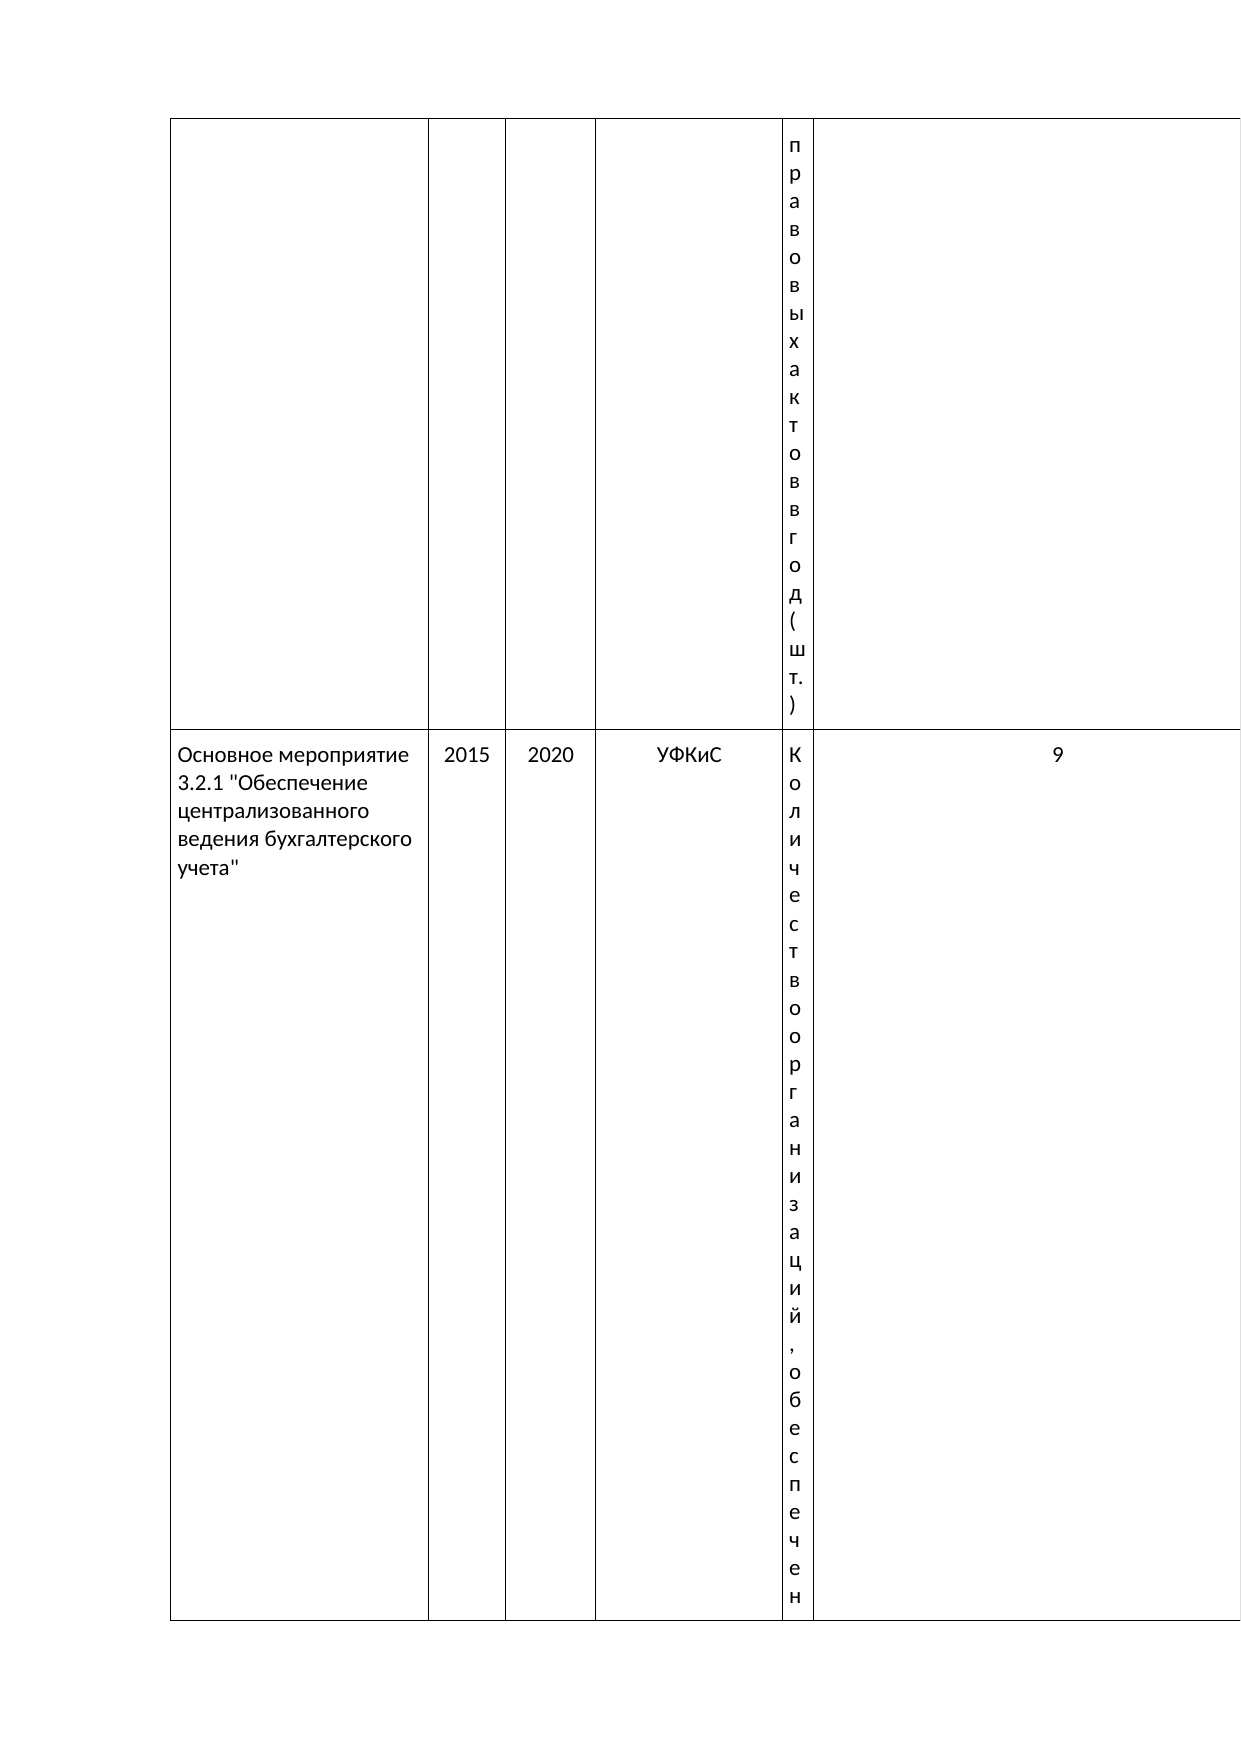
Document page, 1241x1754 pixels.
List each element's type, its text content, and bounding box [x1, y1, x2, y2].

table_cell Основное мероприятие 3.2.1 "Обеспечение централизованного ведения бухгалтерского учета" [171, 730, 428, 1620]
table_cell правовых актов в год (шт.) [783, 119, 813, 729]
table_cell [596, 119, 782, 729]
table_cell 2020 [506, 730, 595, 1620]
table_cell 2015 [429, 730, 505, 1620]
table_cell [506, 119, 595, 729]
table_cell [814, 119, 1240, 729]
table_cell УФКиС [596, 730, 782, 1620]
table_cell 9 [814, 730, 1240, 1620]
table_cell [171, 119, 428, 729]
table_cell [429, 119, 505, 729]
table_cell Количество организаций, обеспечен [783, 730, 813, 1620]
